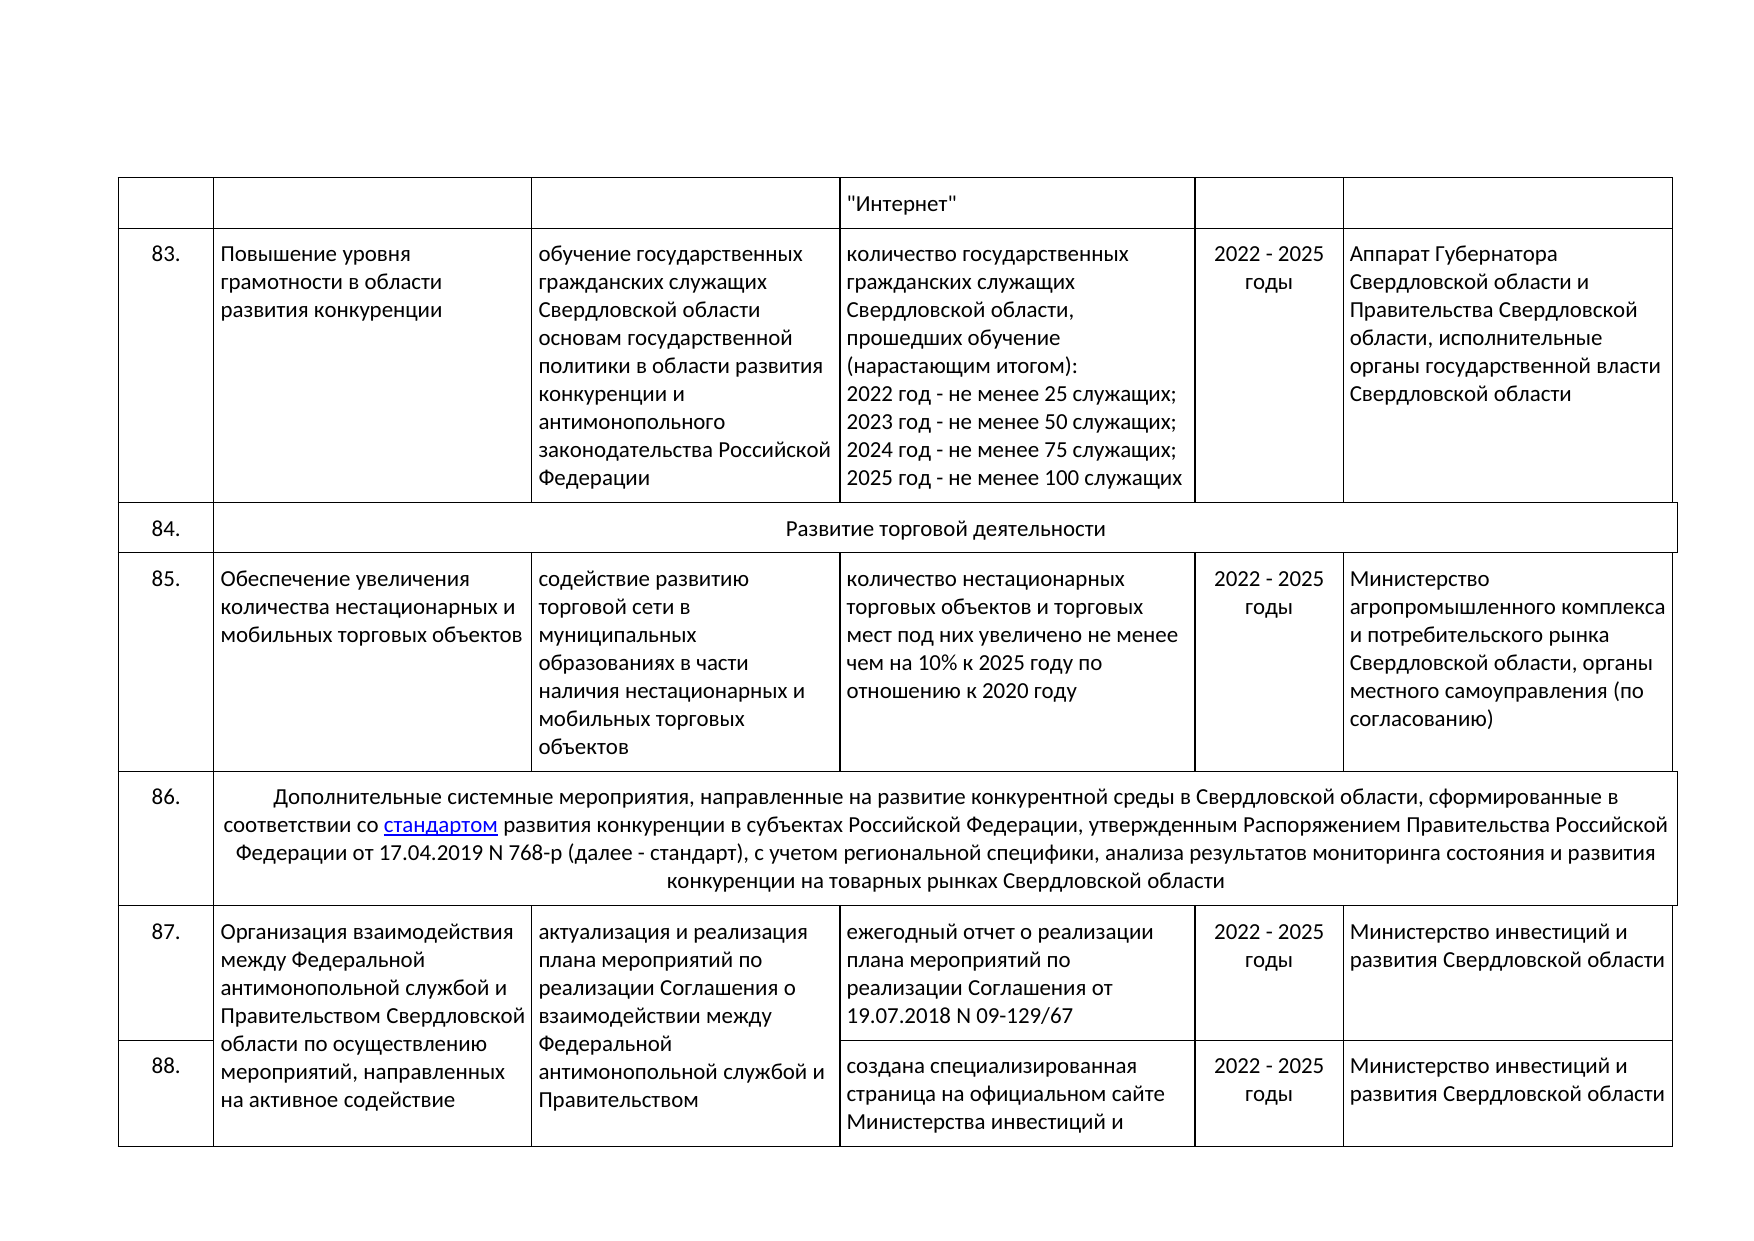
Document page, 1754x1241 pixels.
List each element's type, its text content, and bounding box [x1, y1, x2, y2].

table_cell [1673, 1040, 1677, 1146]
table_cell содействие развитию торговой сети в муниципальных образованиях в части наличия нестационарных и мобильных торговых объектов [532, 553, 839, 771]
table_cell ежегодный отчет о реализации плана мероприятий по реализации Соглашения от 19.07.2018 N 09-129/67 [841, 906, 1194, 1039]
table_cell создана специализированная страница на официальном сайте Министерства инвестиций и [841, 1041, 1194, 1146]
table_cell Министерство инвестиций и развития Свердловской области [1344, 1041, 1672, 1146]
table_cell Министерство инвестиций и развития Свердловской области [1344, 906, 1672, 1039]
table_cell [1673, 553, 1677, 771]
table_cell [214, 178, 531, 227]
table_cell количество государственных гражданских служащих Свердловской области, прошедших обучение (нарастающим итогом): 2022 год - не менее 25 служащих; 2023 год - не менее 50 служащих; 2024 год - не менее 75 служащих; 2025 год - не менее 100 служащих [841, 229, 1194, 502]
table_cell [532, 178, 839, 227]
table_cell "Интернет" [841, 178, 1194, 227]
table_cell 2022 - 2025 годы [1196, 553, 1343, 771]
table_cell [1673, 906, 1677, 1039]
table_cell Дополнительные системные мероприятия, направленные на развитие конкурентной среды в Свердловской области, сформированные в соответствии со стандартом развития конкуренции в субъектах Российской Федерации, утвержденным Распоряжением Правительства Российской Федерации от 17.04.2019 N 768-р (далее - стандарт), с учетом региональной специфики, анализа результатов мониторинга состояния и развития конкуренции на товарных рынках Свердловской области [214, 772, 1677, 905]
table_cell Министерство агропромышленного комплекса и потребительского рынка Свердловской области, органы местного самоуправления (по согласованию) [1344, 553, 1672, 771]
table_cell [119, 178, 213, 227]
table_cell [1673, 177, 1677, 227]
table_cell 2022 - 2025 годы [1196, 1041, 1343, 1146]
table_cell [1673, 228, 1677, 502]
table_cell Обеспечение увеличения количества нестационарных и мобильных торговых объектов [214, 553, 531, 771]
table_cell Развитие торговой деятельности [214, 503, 1677, 552]
table_cell 83. [119, 229, 213, 502]
table_cell 2022 - 2025 годы [1196, 906, 1343, 1039]
table_cell 2022 - 2025 годы [1196, 229, 1343, 502]
table_cell обучение государственных гражданских служащих Свердловской области основам государственной политики в области развития конкуренции и антимонопольного законодательства Российской Федерации [532, 229, 839, 502]
table_cell актуализация и реализация плана мероприятий по реализации Соглашения о взаимодействии между Федеральной антимонопольной службой и Правительством [532, 906, 839, 1146]
table_cell 85. [119, 553, 213, 771]
table_cell 88. [119, 1041, 213, 1146]
table_cell 87. [119, 906, 213, 1039]
table_cell 84. [119, 503, 213, 552]
table_cell Аппарат Губернатора Свердловской области и Правительства Свердловской области, исполнительные органы государственной власти Свердловской области [1344, 229, 1672, 502]
table_cell 86. [119, 772, 213, 905]
table_cell Организация взаимодействия между Федеральной антимонопольной службой и Правительством Свердловской области по осуществлению мероприятий, направленных на активное содействие [214, 906, 531, 1146]
table_cell Повышение уровня грамотности в области развития конкуренции [214, 229, 531, 502]
table_cell количество нестационарных торговых объектов и торговых мест под них увеличено не менее чем на 10% к 2025 году по отношению к 2020 году [841, 553, 1194, 771]
table_cell [1196, 178, 1343, 227]
table_cell [1344, 178, 1672, 227]
